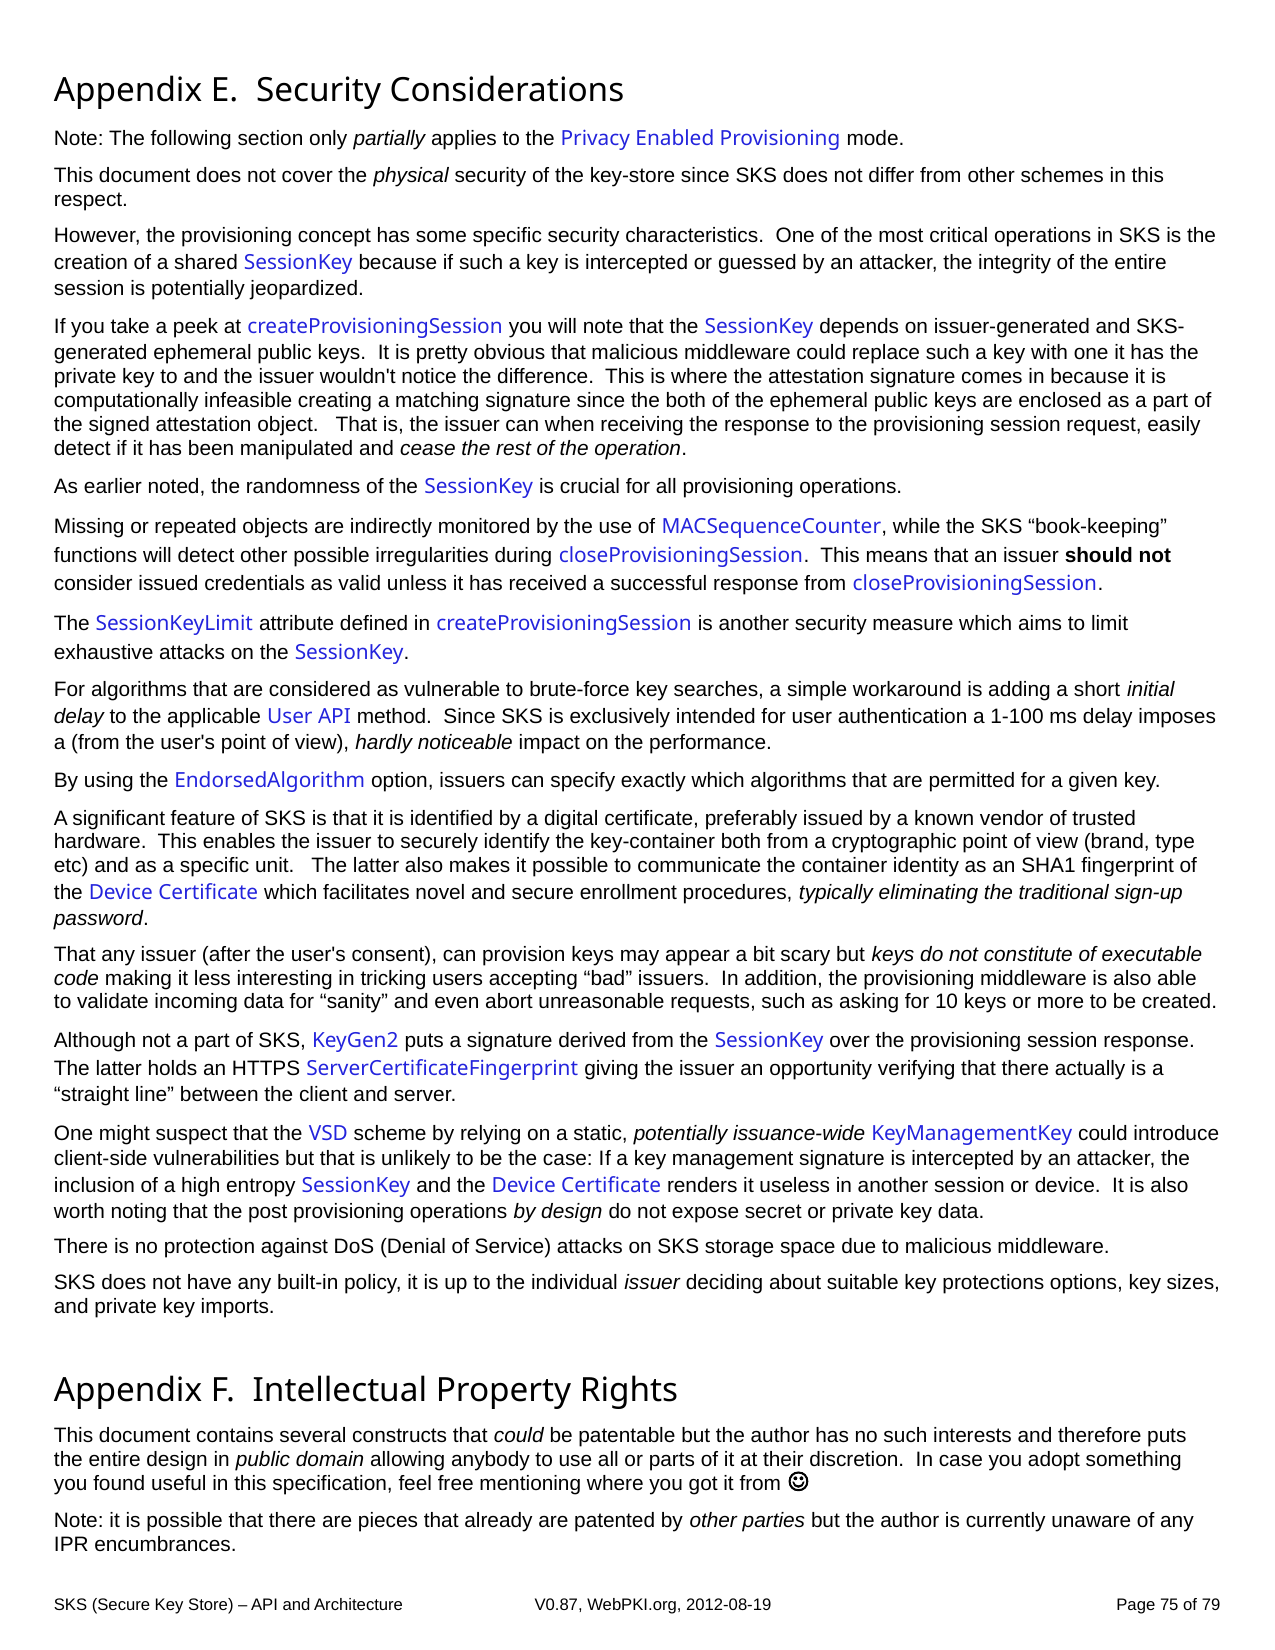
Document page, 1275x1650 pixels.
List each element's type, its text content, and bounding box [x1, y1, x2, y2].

text As earlier noted, the randomness of the SessionKey is crucial for all provisioning operations. [54, 471, 1221, 499]
text Although not a part of SKS, KeyGen2 puts a signature derived from the SessionKey over the provisioning session response. The latter holds an HTTPS ServerCertificateFingerprint giving the issuer an opportunity verifying that there actually is a “straight line” between the client and server. [54, 1025, 1221, 1106]
text This document contains several constructs that could be patentable but the author has no such interests and therefore puts the entire design in public domain allowing anybody to use all or parts of it at their discretion. In case you adopt something you found useful in this specification, feel free mentioning where you got it from  [54, 1423, 1221, 1496]
text One might suspect that the VSD scheme by relying on a static, potentially issuance-wide KeyManagementKey could introduce client-side vulnerabilities but that is unlikely to be the case: If a key management signature is intercepted by an attacker, the inclusion of a high entropy SessionKey and the Device Certificate renders it useless in another session or device. It is also worth noting that the post provisioning operations by design do not expose secret or private key data. [54, 1118, 1221, 1222]
text Note: The following section only partially applies to the Privacy Enabled Provisioning mode. [54, 123, 1221, 152]
text Missing or repeated objects are indirectly monitored by the use of MACSequenceCounter, while the SKS “book-keeping” functions will detect other possible irregularities during closeProvisioningSession. This means that an issuer should not consider issued credentials as valid unless it has received a successful response from closeProvisioningSession. [54, 511, 1221, 597]
text This document does not cover the physical security of the key-store since SKS does not differ from other schemes in this respect. [54, 163, 1221, 211]
text SKS does not have any built-in policy, it is up to the individual issuer deciding about suitable key protections options, key sizes, and private key imports. [54, 1270, 1221, 1318]
text There is no protection against DoS (Denial of Service) attacks on SKS storage space due to malicious middleware. [54, 1234, 1221, 1258]
text A significant feature of SKS is that it is identified by a digital certificate, preferably issued by a known vendor of trusted hardware. This enables the issuer to securely identify the key-container both from a cryptographic point of view (brand, type etc) and as a specific unit. The latter also makes it possible to communicate the container identity as an SHA1 fingerprint of the Device Certificate which facilitates novel and secure enrollment procedures, typically eliminating the traditional sign-up password. [54, 805, 1221, 930]
text Note: it is possible that there are pieces that already are patented by other parties but the author is currently unaware of any IPR encumbrances. [54, 1507, 1221, 1555]
text By using the EndorsedAlgorithm option, issuers can specify exactly which algorithms that are permitted for a given key. [54, 765, 1221, 794]
text However, the provisioning concept has some specific security characteristics. One of the most critical operations in SKS is the creation of a shared SessionKey because if such a key is intercepted or guessed by an attacker, the integrity of the entire session is potentially jeopardized. [54, 223, 1221, 299]
text For algorithms that are considered as vulnerable to brute-force key searches, a simple workaround is adding a short initial delay to the applicable User API method. Since SKS is exclusively intended for user authentication a 1-100 ms delay imposes a (from the user's point of view), hardly noticeable impact on the performance. [54, 677, 1221, 753]
text The SessionKeyLimit attribute defined in createProvisioningSession is another security measure which aims to limit exhaustive attacks on the SessionKey. [54, 608, 1221, 665]
text That any issuer (after the user's consent), can provision keys may appear a bit scary but keys do not constitute of executable code making it less interesting in tricking users accepting “bad” issuers. In addition, the provisioning middleware is also able to validate incoming data for “sanity” and even abort unreasonable requests, such as asking for 10 keys or more to be created. [54, 941, 1221, 1013]
subtitle Security Considerations [54, 66, 1221, 111]
text If you take a peek at createProvisioningSession you will note that the SessionKey depends on issuer-generated and SKS-generated ephemeral public keys. It is pretty obvious that malicious middleware could replace such a key with one it has the private key to and the issuer wouldn't notice the difference. This is where the attestation signature comes in because it is computationally infeasible creating a matching signature since the both of the ephemeral public keys are enclosed as a part of the signed attestation object. That is, the issuer can when receiving the response to the provisioning session request, easily detect if it has been manipulated and cease the rest of the operation. [54, 311, 1221, 459]
subtitle Intellectual Property Rights [54, 1365, 1221, 1411]
